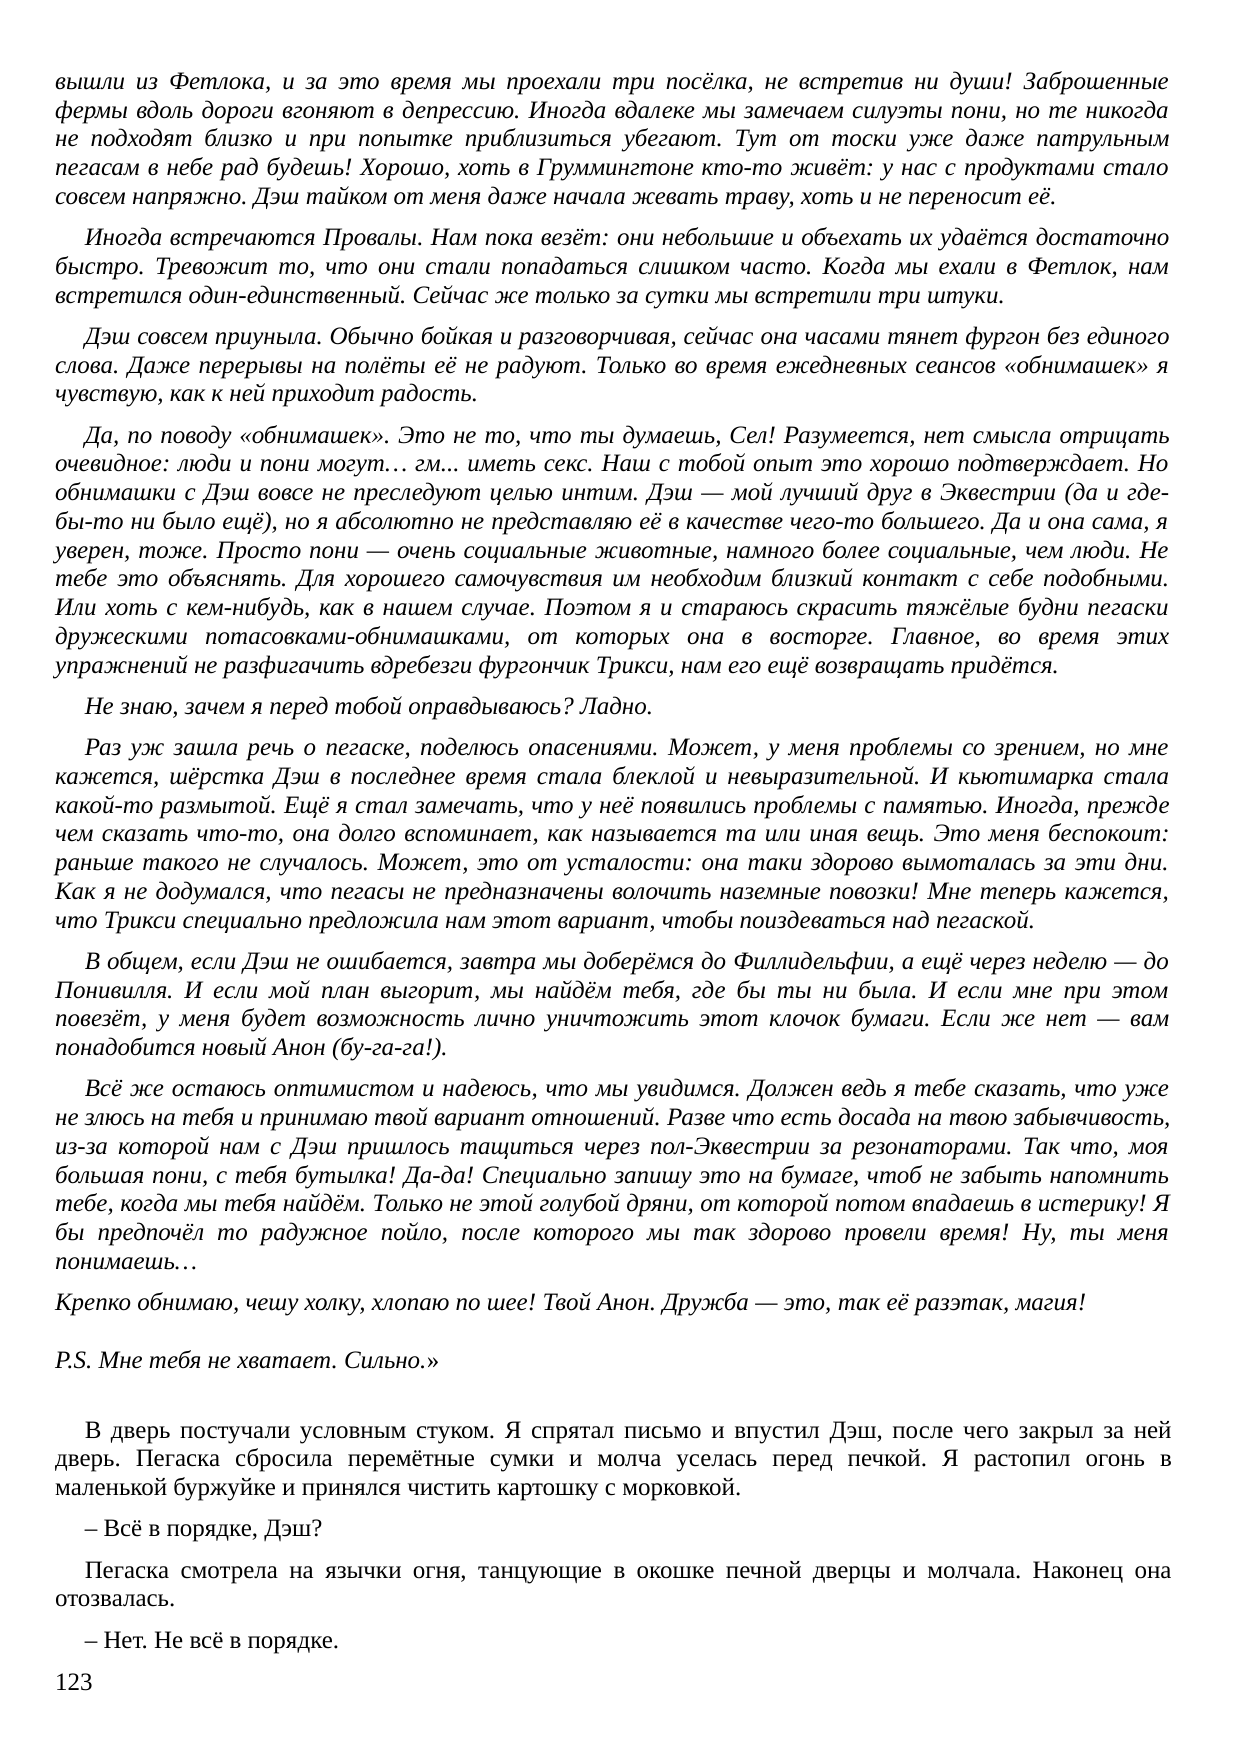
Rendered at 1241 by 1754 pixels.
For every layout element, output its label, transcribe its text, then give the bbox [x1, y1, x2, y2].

text Всё же остаюсь оптимистом и надеюсь, что мы увидимся. Должен ведь я тебе сказать, что уже не злюсь на тебя и принимаю твой вариант отношений. Разве что есть досада на твою забывчивость, из-за которой нам с Дэш пришлось тащиться через пол-Эквестрии за резонаторами. Так что, моя большая пони, с тебя бутылка! Да-да! Специально запишу это на бумаге, чтоб не забыть напомнить тебе, когда мы тебя найдём. Только не этой голубой дряни, от которой потом впадаешь в истерику! Я бы предпочёл то радужное пойло, после которого мы так здорово провели время! Ну, ты меня понимаешь… [55, 1073, 1173, 1275]
text В дверь постучали условным стуком. Я спрятал письмо и впустил Дэш, после чего закрыл за ней дверь. Пегаска сбросила перемётные сумки и молча уселась перед печкой. Я растопил огонь в маленькой буржуйке и принялся чистить картошку с морковкой. [55, 1415, 1173, 1501]
text Иногда встречаются Провалы. Нам пока везёт: они небольшие и объехать их удаётся достаточно быстро. Тревожит то, что они стали попадаться слишком часто. Когда мы ехали в Фетлок, нам встретился один-единственный. Сейчас же только за сутки мы встретили три штуки. [55, 222, 1173, 308]
text Раз уж зашла речь о пегаске, поделюсь опасениями. Может, у меня проблемы со зрением, но мне кажется, шёрстка Дэш в последнее время стала блеклой и невыразительной. И кьютимарка стала какой-то размытой. Ещё я стал замечать, что у неё появились проблемы с памятью. Иногда, прежде чем сказать что-то, она долго вспоминает, как называется та или иная вещь. Это меня беспокоит: раньше такого не случалось. Может, это от усталости: она таки здорово вымоталась за эти дни. Как я не додумался, что пегасы не предназначены волочить наземные повозки! Мне теперь кажется, что Трикси специально предложила нам этот вариант, чтобы поиздеваться над пегаской. [55, 732, 1173, 933]
text Не знаю, зачем я перед тобой оправдываюсь? Ладно. [55, 691, 1173, 720]
text P.S. Мне тебя не хватает. Сильно.» [55, 1345, 1173, 1373]
text – Нет. Не всё в порядке. [55, 1625, 1173, 1653]
text вышли из Фетлока, и за это время мы проехали три посёлка, не встретив ни души! Заброшенные фермы вдоль дороги вгоняют в депрессию. Иногда вдалеке мы замечаем силуэты пони, но те никогда не подходят близко и при попытке приблизиться убегают. Тут от тоски уже даже патрульным пегасам в небе рад будешь! Хорошо, хоть в Груммингтоне кто-то живёт: у нас с продуктами стало совсем напряжно. Дэш тайком от меня даже начала жевать траву, хоть и не переносит её. [55, 66, 1173, 210]
text Крепко обнимаю, чешу холку, хлопаю по шее! Твой Анон. Дружба — это, так её разэтак, магия! [55, 1287, 1173, 1316]
text Дэш совсем приуныла. Обычно бойкая и разговорчивая, сейчас она часами тянет фургон без единого слова. Даже перерывы на полёты её не радуют. Только во время ежедневных сеансов «обнимашек» я чувствую, как к ней приходит радость. [55, 321, 1173, 407]
text Да, по поводу «обнимашек». Это не то, что ты думаешь, Сел! Разумеется, нет смысла отрицать очевидное: люди и пони могут… гм... иметь секс. Наш с тобой опыт это хорошо подтверждает. Но обнимашки с Дэш вовсе не преследуют целью интим. Дэш — мой лучший друг в Эквестрии (да и где-бы-то ни было ещё), но я абсолютно не представляю её в качестве чего-то большего. Да и она сама, я уверен, тоже. Просто пони — очень социальные животные, намного более социальные, чем люди. Не тебе это объяснять. Для хорошего самочувствия им необходим близкий контакт с себе подобными. Или хоть с кем-нибудь, как в нашем случае. Поэтом я и стараюсь скрасить тяжёлые будни пегаски дружескими потасовками-обнимашками, от которых она в восторге. Главное, во время этих упражнений не разфигачить вдребезги фургончик Трикси, нам его ещё возвращать придётся. [55, 420, 1173, 678]
text – Всё в порядке, Дэш? [55, 1513, 1173, 1542]
text В общем, если Дэш не ошибается, завтра мы доберёмся до Филлидельфии, а ещё через неделю — до Понивилля. И если мой план выгорит, мы найдём тебя, где бы ты ни была. И если мне при этом повезёт, у меня будет возможность лично уничтожить этот клочок бумаги. Если же нет — вам понадобится новый Анон (бу-га-га!). [55, 946, 1173, 1061]
text Пегаска смотрела на язычки огня, танцующие в окошке печной дверцы и молчала. Наконец она отозвалась. [55, 1555, 1173, 1612]
